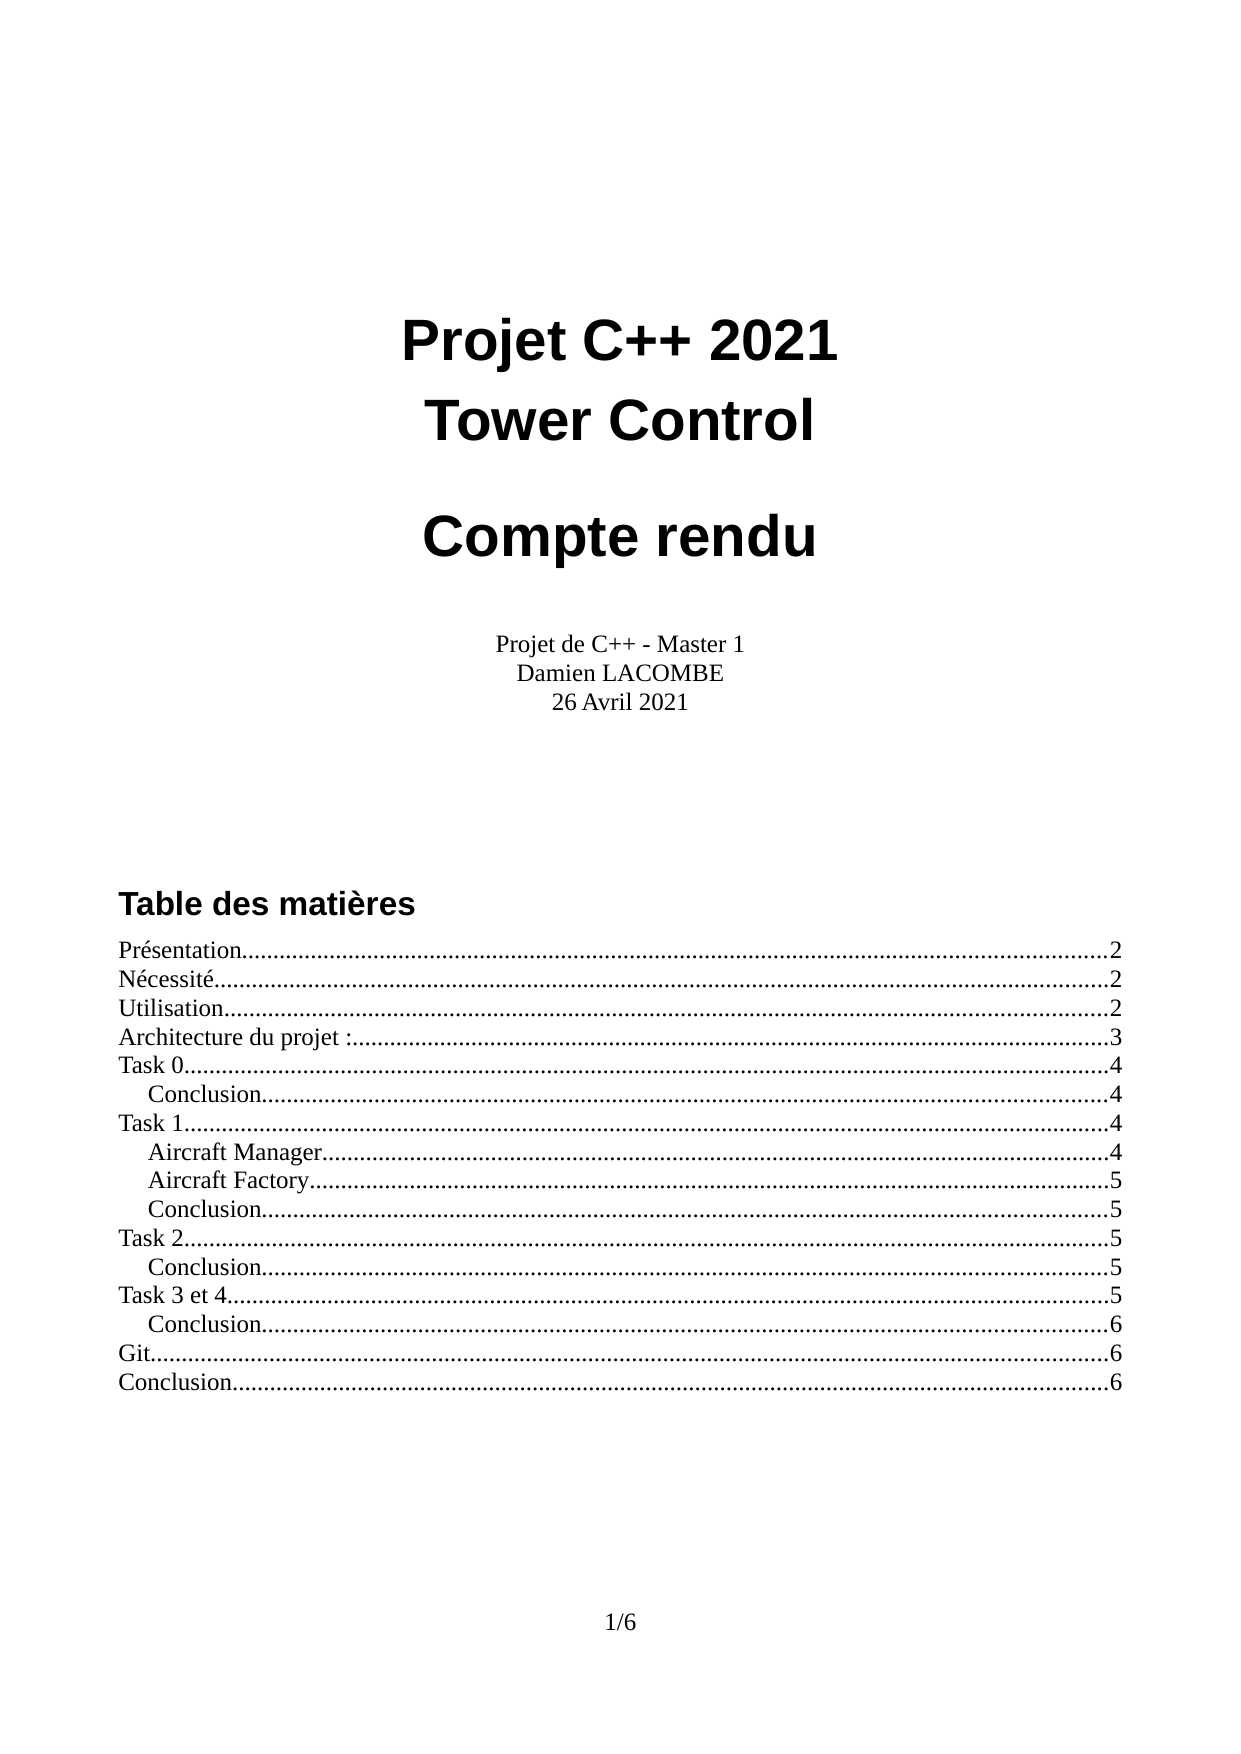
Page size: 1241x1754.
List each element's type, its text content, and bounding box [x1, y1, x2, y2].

text 26 Avril 2021 [118, 687, 1122, 716]
text Conclusion 5 [148, 1252, 1122, 1280]
text Projet de C++ - Master 1 [118, 629, 1122, 658]
text Conclusion 6 [148, 1309, 1122, 1338]
text Damien LACOMBE [118, 658, 1122, 687]
text Git 6 [118, 1338, 1122, 1367]
subtitle Table des matières [118, 884, 1122, 923]
text Architecture du projet : 3 [118, 1022, 1122, 1050]
text Task 1 4 [118, 1108, 1122, 1137]
text Tower Control [118, 386, 1122, 453]
text Conclusion 6 [118, 1367, 1122, 1395]
text Aircraft Factory 5 [148, 1165, 1122, 1194]
title Compte rendu [118, 502, 1122, 569]
text Aircraft Manager 4 [148, 1137, 1122, 1165]
title Projet C++ 2021 [118, 306, 1122, 373]
text Conclusion 5 [148, 1194, 1122, 1223]
text Nécessité 2 [118, 964, 1122, 993]
text Task 0 4 [118, 1050, 1122, 1079]
text Utilisation 2 [118, 993, 1122, 1022]
text Conclusion 4 [148, 1079, 1122, 1108]
text Présentation 2 [118, 935, 1122, 964]
text Task 2 5 [118, 1223, 1122, 1252]
text Task 3 et 4 5 [118, 1280, 1122, 1309]
